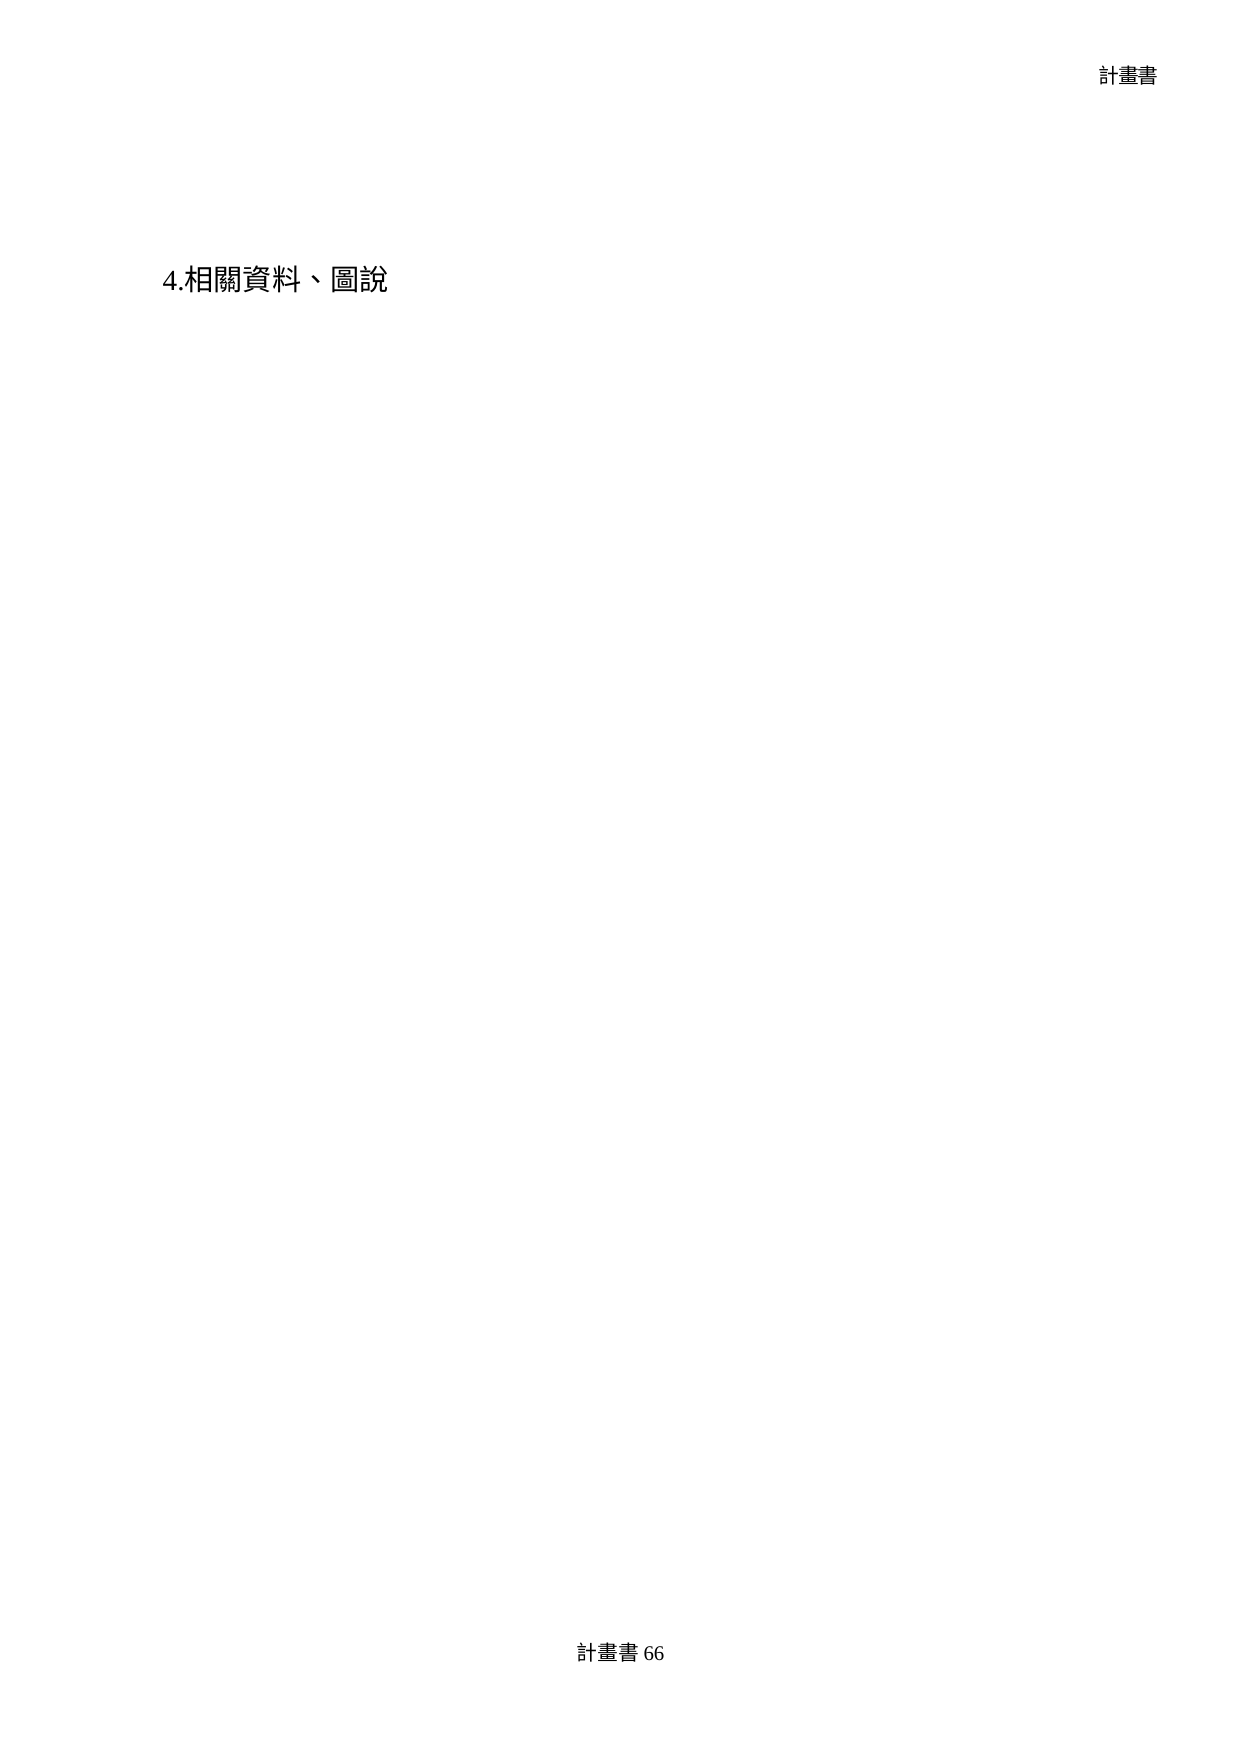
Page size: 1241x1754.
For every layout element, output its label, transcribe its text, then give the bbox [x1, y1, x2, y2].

text 4.相關資料、圖說 [118, 236, 1122, 298]
